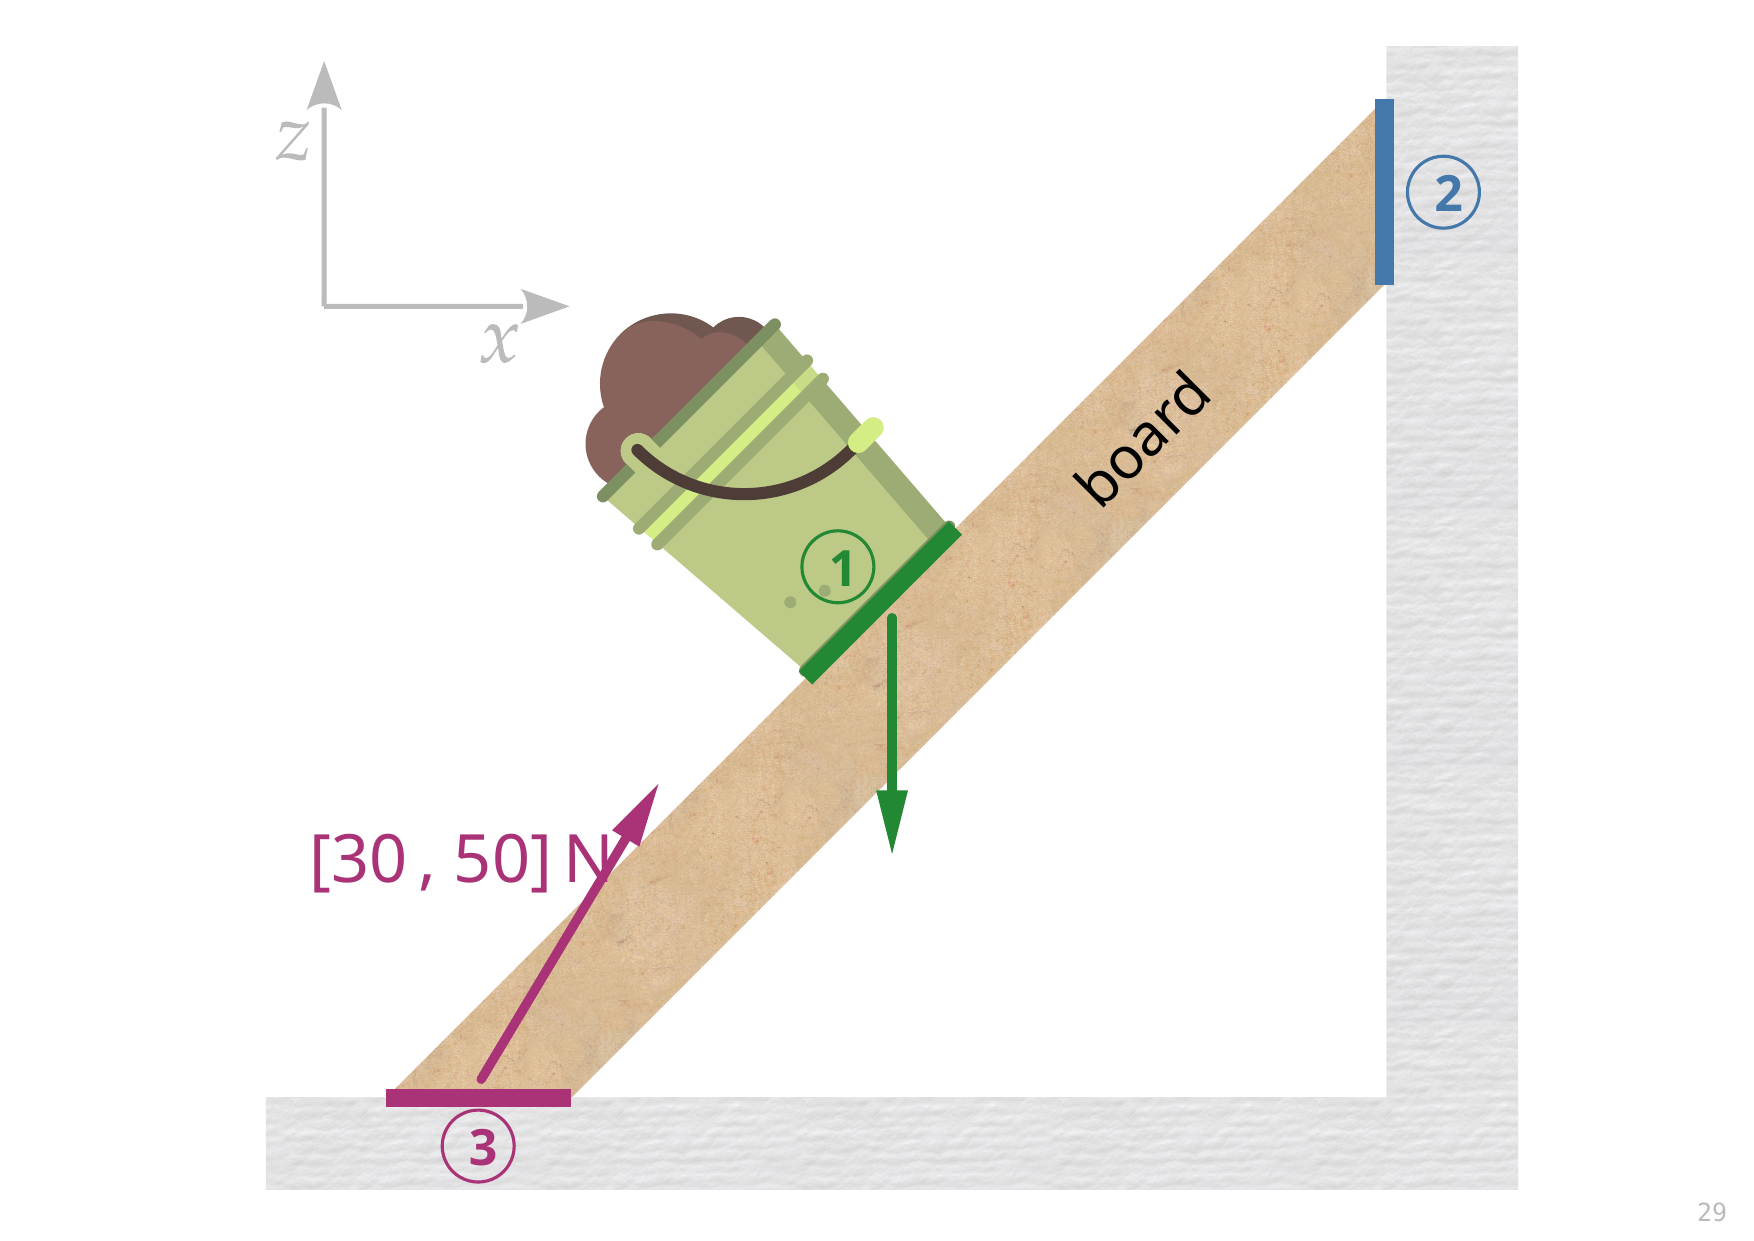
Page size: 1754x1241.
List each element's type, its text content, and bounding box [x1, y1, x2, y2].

text_box [306, 61, 342, 111]
picture [484, 204, 1015, 736]
text_box 3 [442, 1110, 515, 1183]
text_box board [1050, 347, 1233, 530]
text_box [275, 121, 309, 161]
text_box [321, 107, 523, 309]
text_box [520, 288, 570, 324]
text_box 2 [1407, 156, 1480, 229]
text_box [30 , 50] N [294, 804, 609, 886]
text_box [480, 324, 519, 364]
text_box 1 [801, 530, 874, 603]
text_box [265, 46, 1519, 1190]
